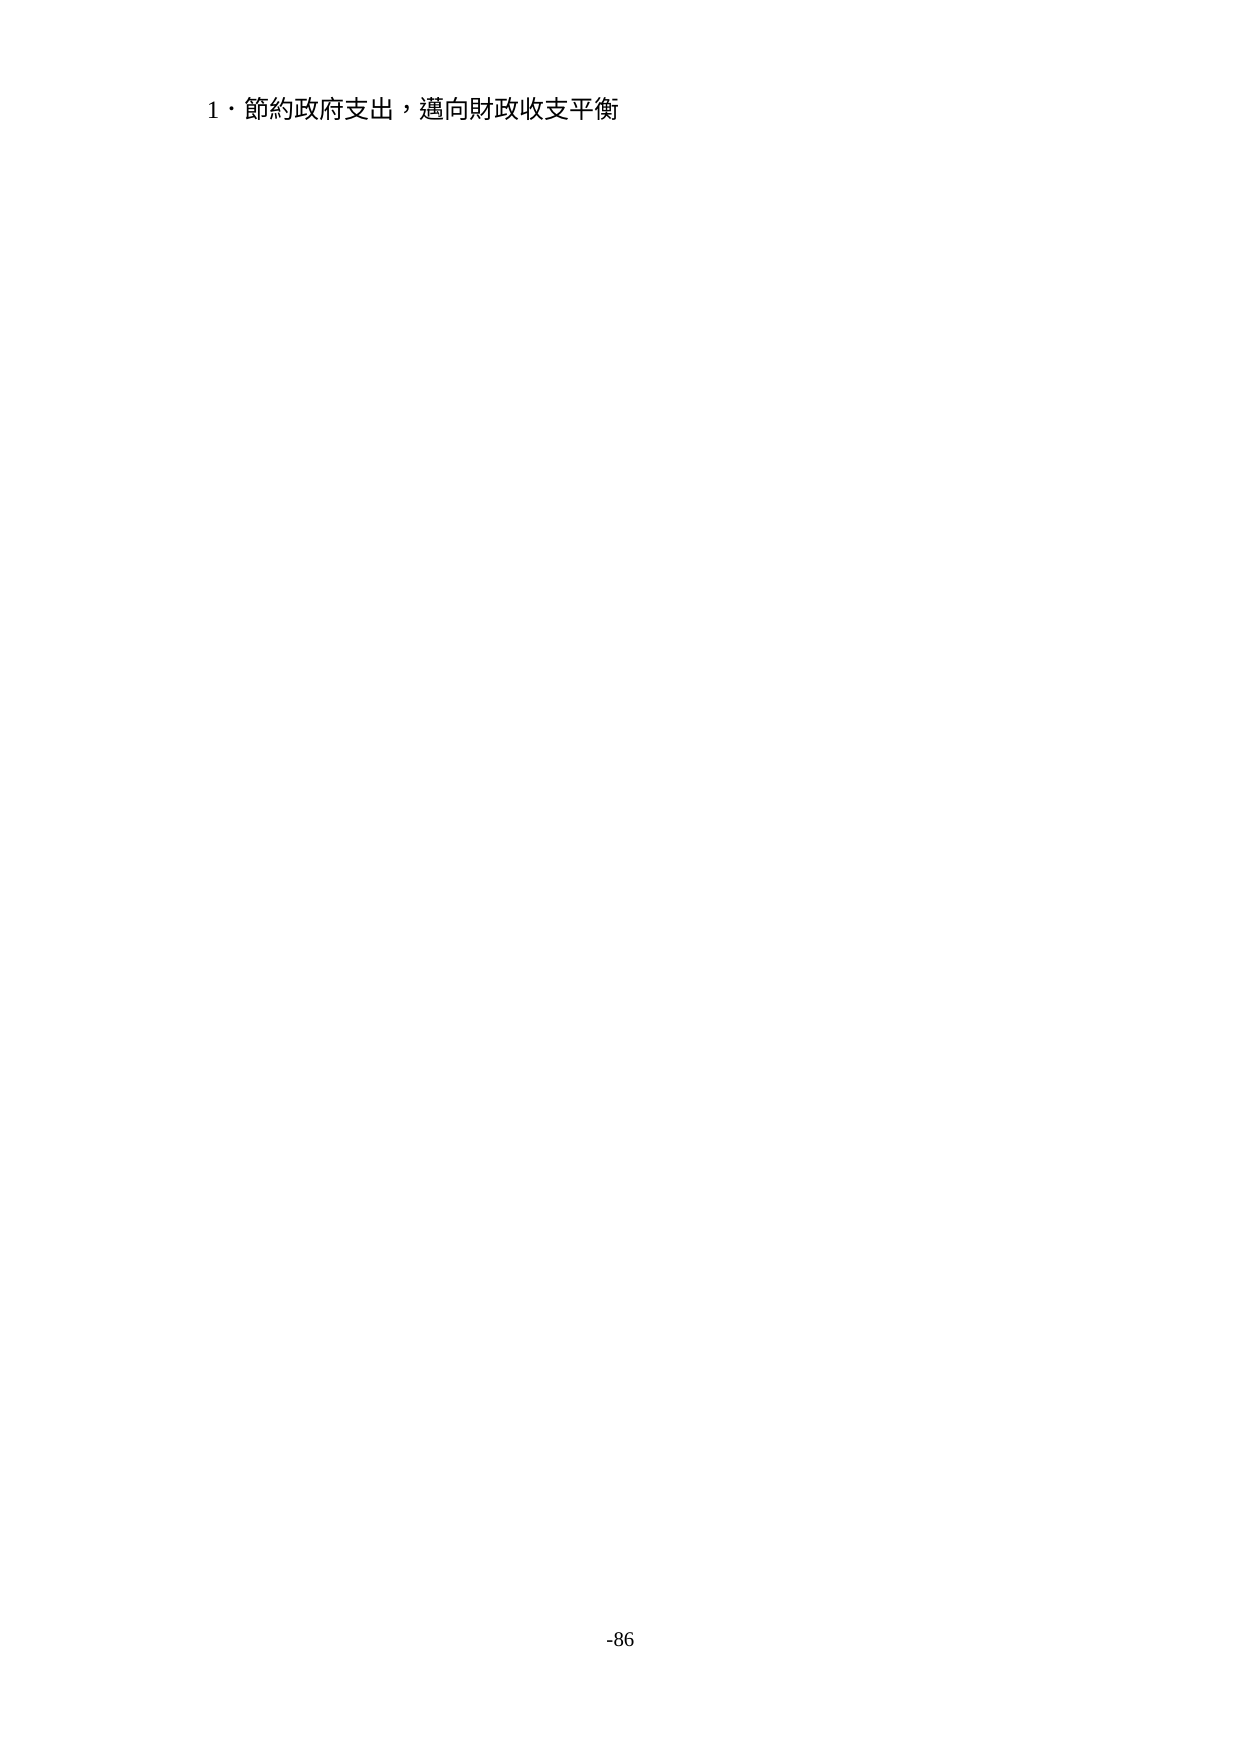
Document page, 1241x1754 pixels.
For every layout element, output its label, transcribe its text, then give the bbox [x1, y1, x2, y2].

list 節約政府支出，邁向財政收支平衡 [207, 89, 1152, 126]
